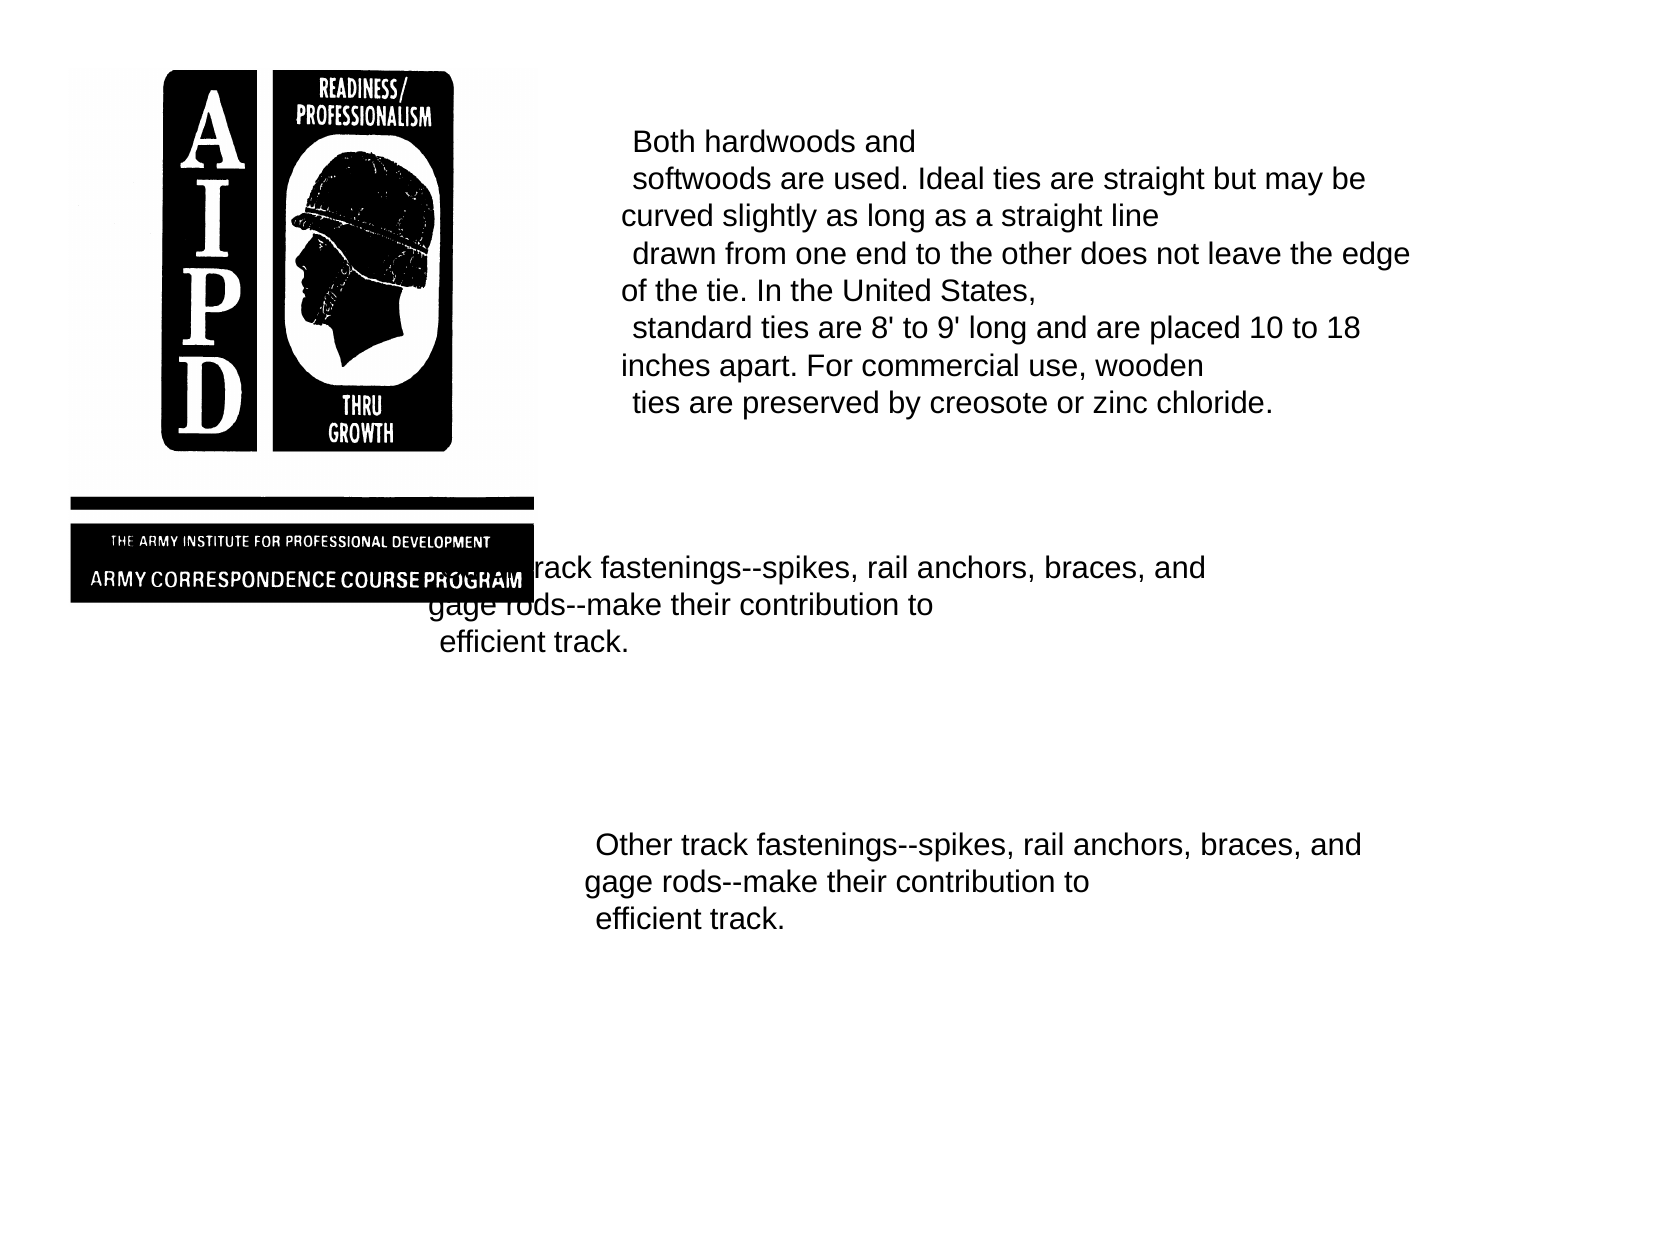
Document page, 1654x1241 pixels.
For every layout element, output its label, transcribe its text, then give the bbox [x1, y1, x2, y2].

text_box Other track fastenings--spikes, rail anchors, braces, and gage rods--make their contribution to efficient track. [569, 816, 1397, 944]
picture [68, 68, 538, 607]
text_box Other track fastenings--spikes, rail anchors, braces, and gage rods--make their contribution to efficient track. [413, 539, 1241, 667]
text_box Both hardwoods and softwoods are used. Ideal ties are straight but may be curved slightly as long as a straight line drawn from one end to the other does not leave the edge of the tie. In the United States, standard ties are 8' to 9' long and are placed 10 to 18 inches apart. For commercial use, wooden ties are preserved by creosote or zinc chloride. [606, 113, 1434, 428]
